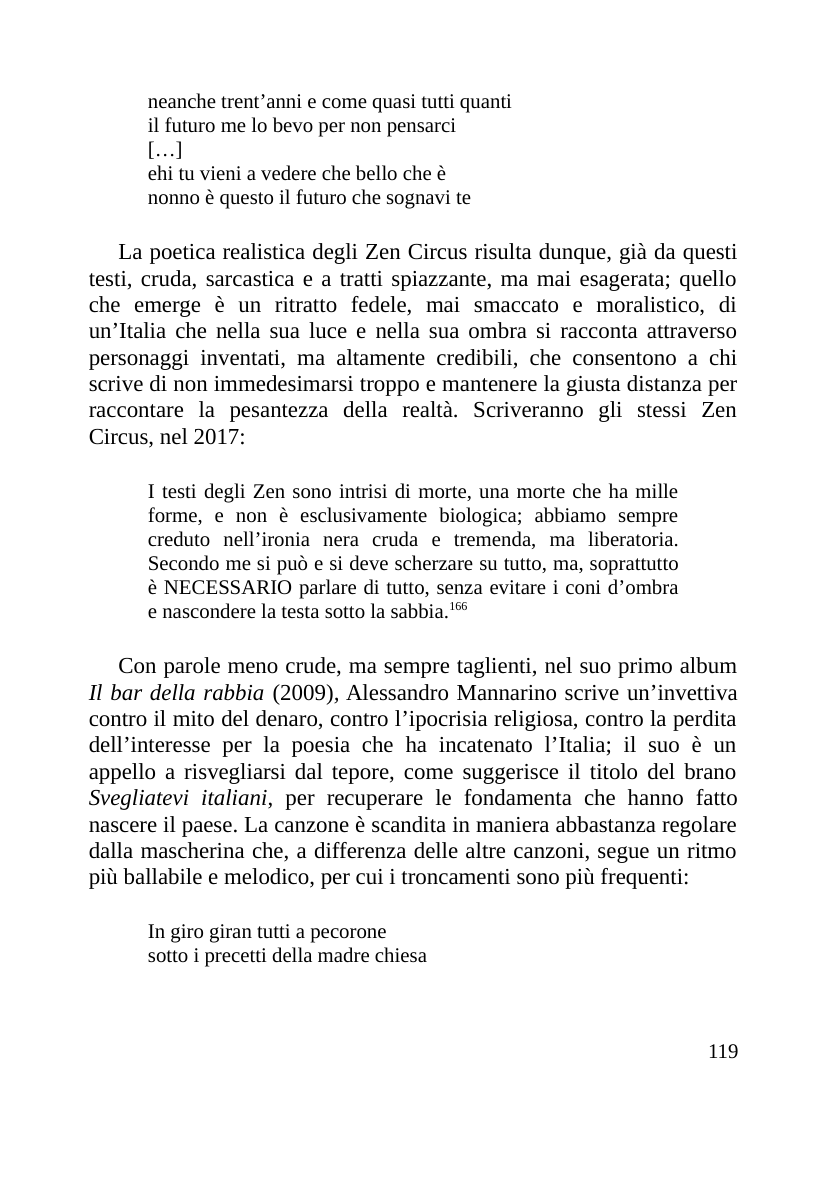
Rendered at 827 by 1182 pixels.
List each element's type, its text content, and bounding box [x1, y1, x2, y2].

text I testi degli Zen sono intrisi di morte, una morte che ha mille forme, e non è esclusivamente biologica; abbiamo sempre creduto nell’ironia nera cruda e tremenda, ma liberatoria. Secondo me si può e si deve scherzare su tutto, ma, soprattutto è NECESSARIO parlare di tutto, senza evitare i coni d’ombra e nascondere la testa sotto la sabbia. [148, 479, 679, 623]
text La poetica realistica degli Zen Circus risulta dunque, già da questi testi, cruda, sarcastica e a tratti spiazzante, ma mai esagerata; quello che emerge è un ritratto fedele, mai smaccato e moralistico, di un’Italia che nella sua luce e nella sua ombra si racconta attraverso personaggi inventati, ma altamente credibili, che consentono a chi scrive di non immedesimarsi troppo e mantenere la giusta distanza per raccontare la pesantezza della realtà. Scriveranno gli stessi Zen Circus, nel 2017: [88, 238, 738, 449]
text In giro giran tutti a pecorone sotto i precetti della madre chiesa [148, 919, 679, 967]
text Con parole meno crude, ma sempre taglienti, nel suo primo album Il bar della rabbia (2009), Alessandro Mannarino scrive un’invettiva contro il mito del denaro, contro l’ipocrisia religiosa, contro la perdita dell’interesse per la poesia che ha incatenato l’Italia; il suo è un appello a risvegliarsi dal tepore, come suggerisce il titolo del brano Svegliatevi italiani, per recuperare le fondamenta che hanno fatto nascere il paese. La canzone è scandita in maniera abbastanza regolare dalla mascherina che, a differenza delle altre canzoni, segue un ritmo più ballabile e melodico, per cui i troncamenti sono più frequenti: [88, 652, 738, 890]
text neanche trent’anni e come quasi tutti quanti il futuro me lo bevo per non pensarci […] ehi tu vieni a vedere che bello che è nonno è questo il futuro che sognavi te [148, 88, 679, 209]
